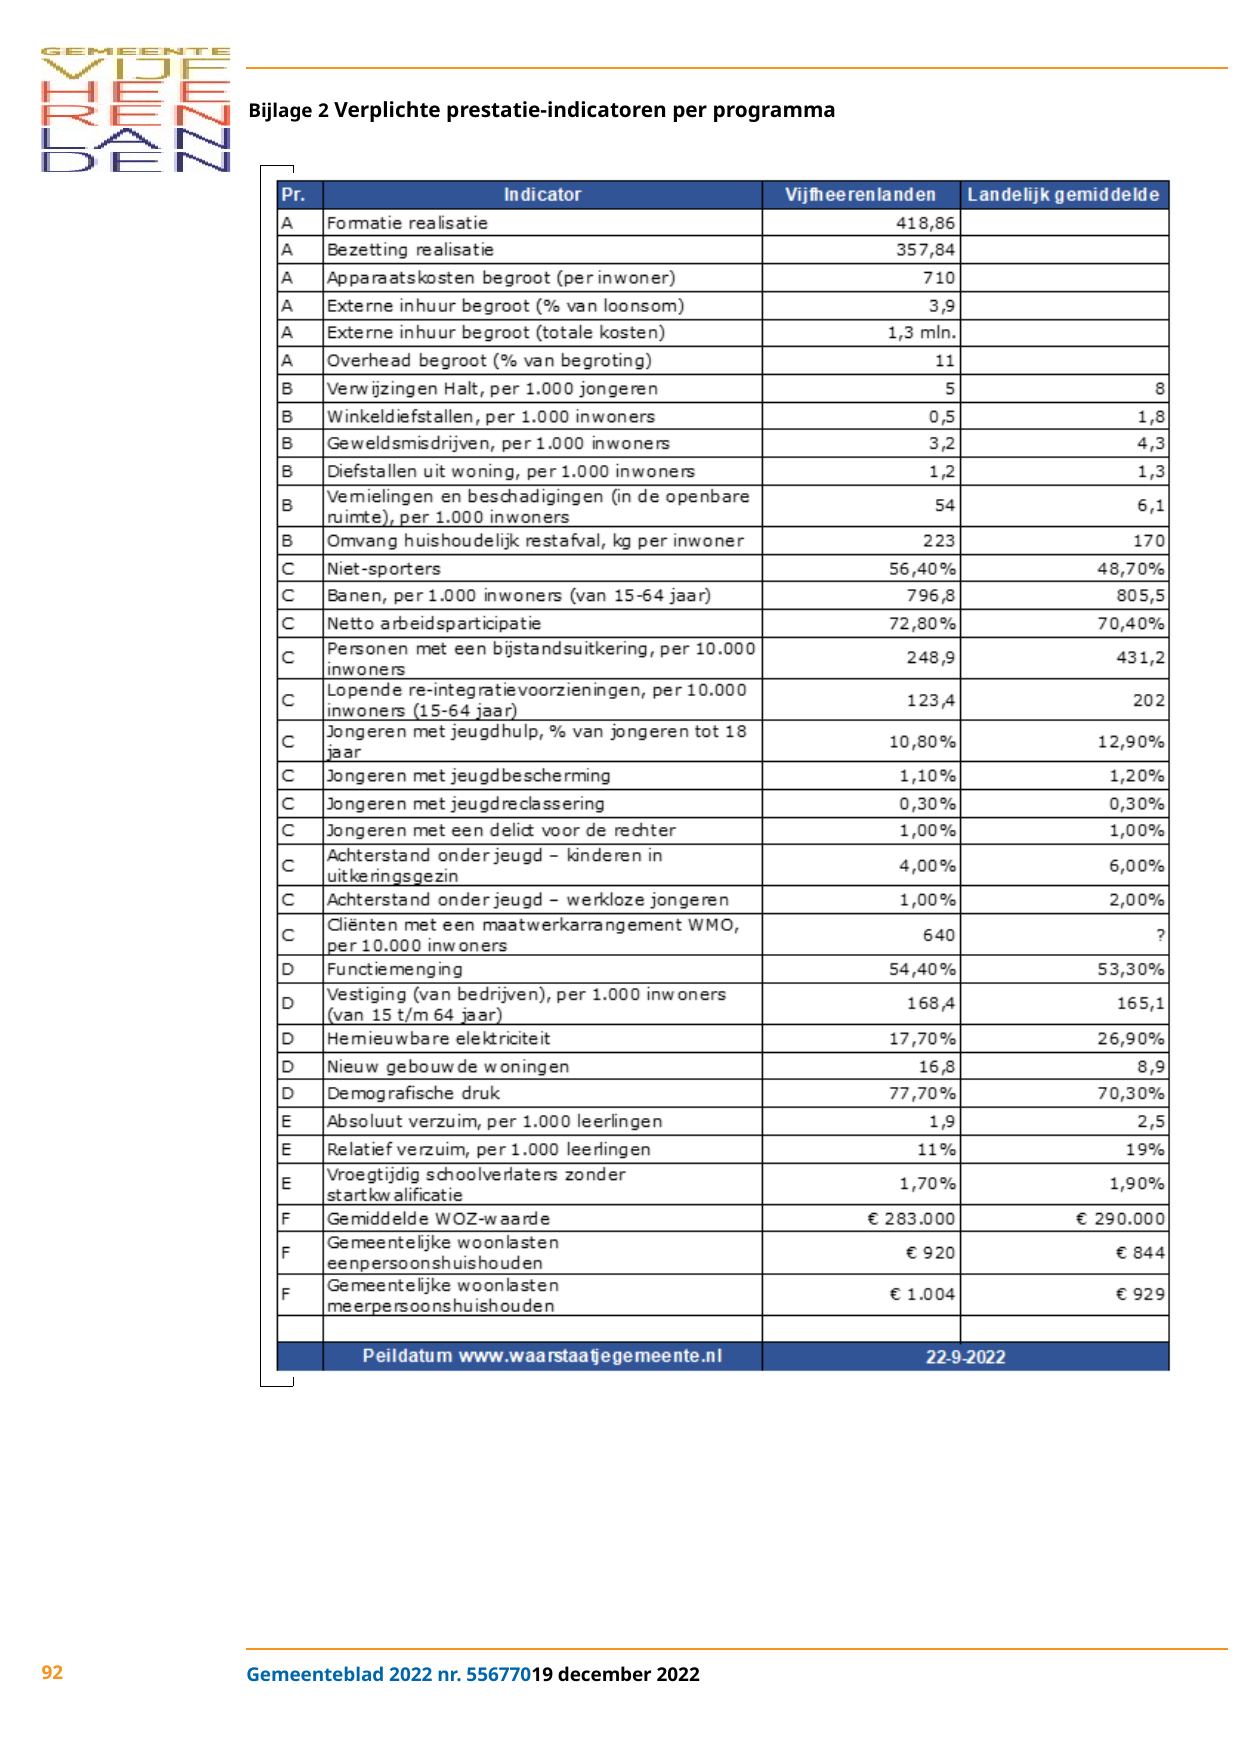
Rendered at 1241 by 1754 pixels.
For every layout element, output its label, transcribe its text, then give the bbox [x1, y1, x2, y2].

picture [41, 47, 231, 172]
picture [268, 173, 1173, 1377]
text Bijlage 2 Verplichte prestatie-indicatoren per programma [248, 95, 1152, 123]
